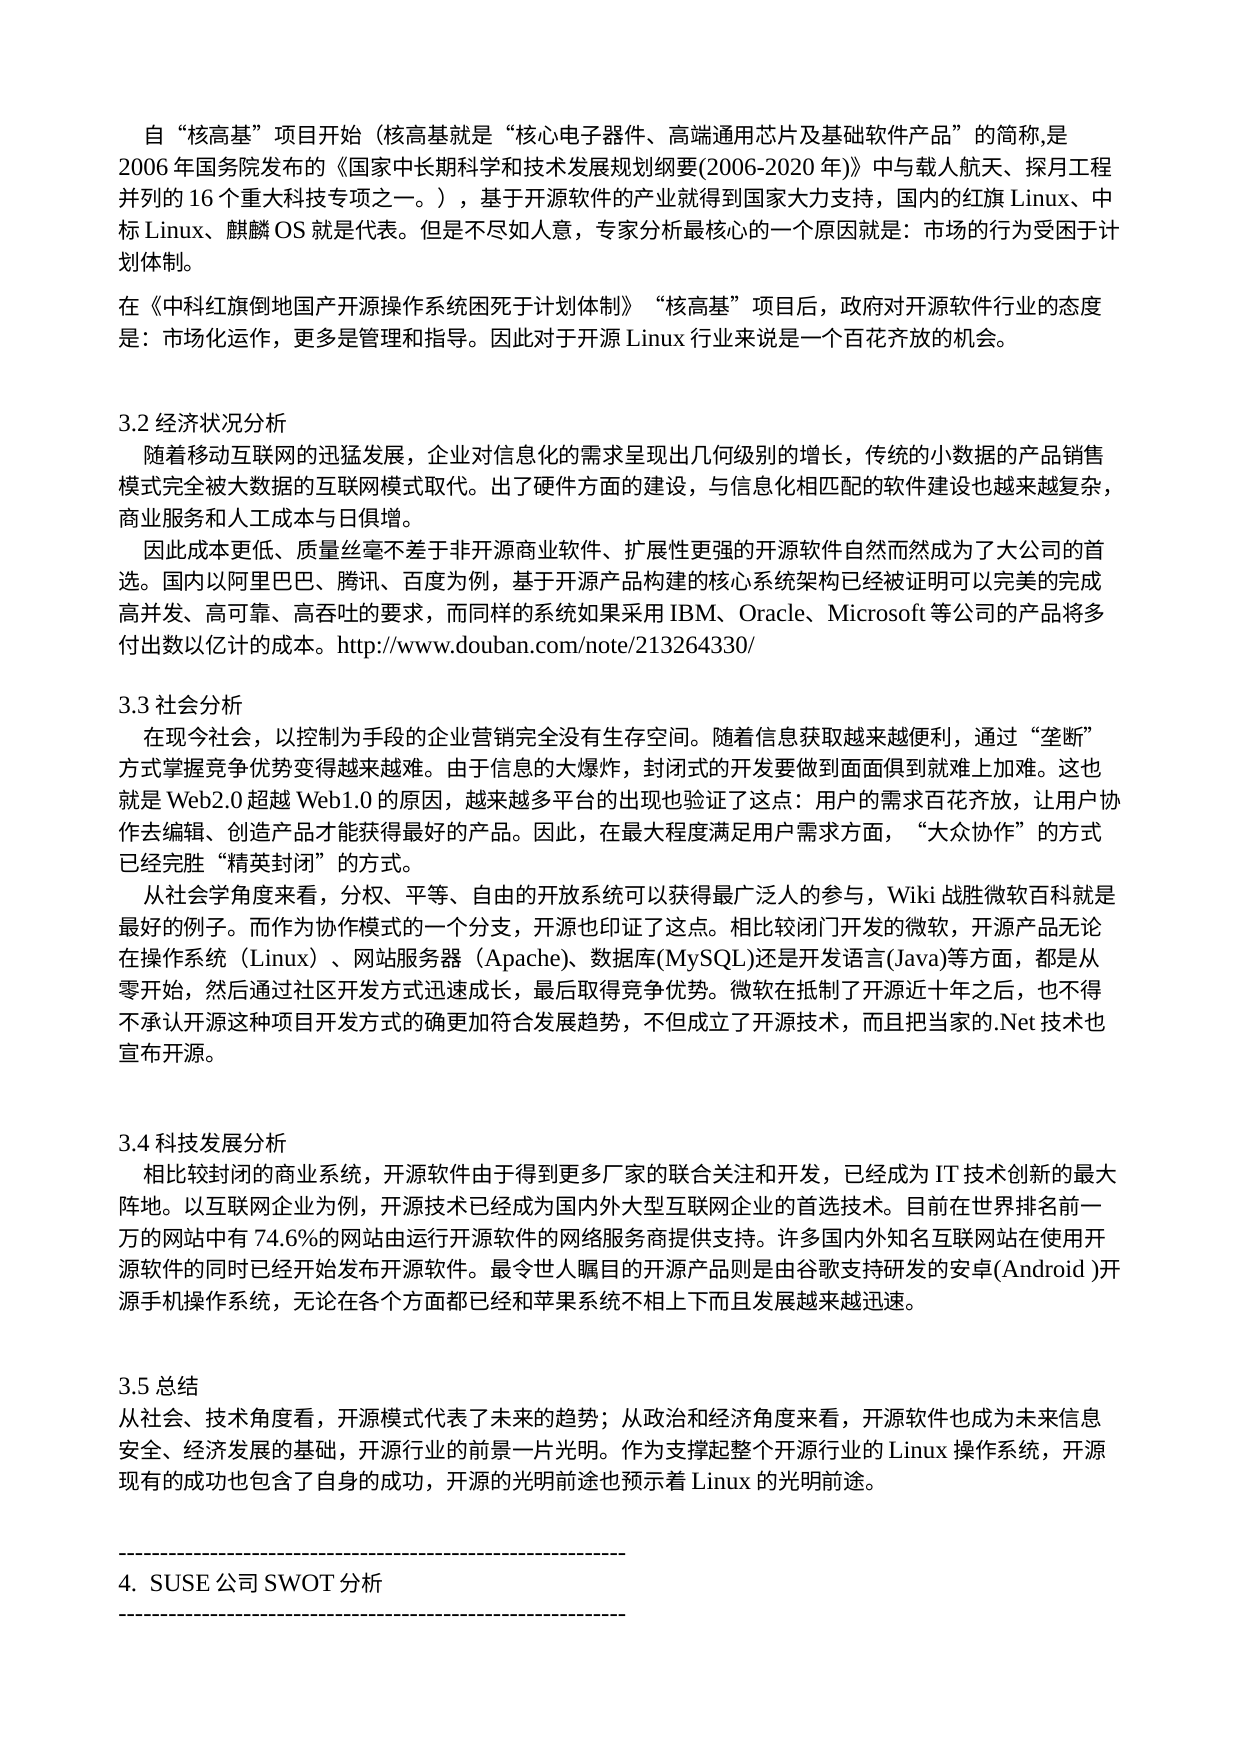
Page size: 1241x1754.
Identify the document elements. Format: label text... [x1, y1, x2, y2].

text 相比较封闭的商业系统，开源软件由于得到更多厂家的联合关注和开发，已经成为IT技术创新的最大阵地。以互联网企业为例，开源技术已经成为国内外大型互联网企业的首选技术。目前在世界排名前一万的网站中有74.6%的网站由运行开源软件的网络服务商提供支持。许多国内外知名互联网站在使用开源软件的同时已经开始发布开源软件。最令世人瞩目的开源产品则是由谷歌支持研发的安卓(Android )开源手机操作系统，无论在各个方面都已经和苹果系统不相上下而且发展越来越迅速。 [118, 1157, 1122, 1316]
text 随着移动互联网的迅猛发展，企业对信息化的需求呈现出几何级别的增长，传统的小数据的产品销售模式完全被大数据的互联网模式取代。出了硬件方面的建设，与信息化相匹配的软件建设也越来越复杂，商业服务和人工成本与日俱增。 [118, 438, 1122, 533]
text 3.3 社会分析 [118, 688, 1122, 720]
text 自“核高基”项目开始（核高基就是“核心电子器件、高端通用芯片及基础软件产品”的简称,是2006年国务院发布的《国家中长期科学和技术发展规划纲要(2006-2020年)》中与载人航天、探月工程并列的16个重大科技专项之一。），基于开源软件的产业就得到国家大力支持，国内的红旗Linux、中标Linux、麒麟OS就是代表。但是不尽如人意，专家分析最核心的一个原因就是：市场的行为受困于计划体制。 [118, 118, 1122, 276]
text 3.4 科技发展分析 [118, 1126, 1122, 1157]
text ------------------------------------------------------------- [118, 1537, 1122, 1566]
text 在《中科红旗倒地国产开源操作系统困死于计划体制》“核高基”项目后，政府对开源软件行业的态度是：市场化运作，更多是管理和指导。因此对于开源Linux行业来说是一个百花齐放的机会。 [118, 289, 1122, 352]
text 因此成本更低、质量丝毫不差于非开源商业软件、扩展性更强的开源软件自然而然成为了大公司的首选。国内以阿里巴巴、腾讯、百度为例，基于开源产品构建的核心系统架构已经被证明可以完美的完成高并发、高可靠、高吞吐的要求，而同样的系统如果采用IBM、Oracle、Microsoft等公司的产品将多付出数以亿计的成本。http://www.douban.com/note/213264330/ [118, 533, 1122, 659]
text 3.5 总结 [118, 1369, 1122, 1401]
text 3.2 经济状况分析 [118, 406, 1122, 438]
text 在现今社会，以控制为手段的企业营销完全没有生存空间。随着信息获取越来越便利，通过“垄断”方式掌握竞争优势变得越来越难。由于信息的大爆炸，封闭式的开发要做到面面俱到就难上加难。这也就是Web2.0超越Web1.0的原因，越来越多平台的出现也验证了这点：用户的需求百花齐放，让用户协作去编辑、创造产品才能获得最好的产品。因此，在最大程度满足用户需求方面，“大众协作”的方式已经完胜“精英封闭”的方式。 [118, 720, 1122, 878]
text 从社会学角度来看，分权、平等、自由的开放系统可以获得最广泛人的参与，Wiki战胜微软百科就是最好的例子。而作为协作模式的一个分支，开源也印证了这点。相比较闭门开发的微软，开源产品无论在操作系统（Linux）、网站服务器（Apache)、数据库(MySQL)还是开发语言(Java)等方面，都是从零开始，然后通过社区开发方式迅速成长，最后取得竞争优势。微软在抵制了开源近十年之后，也不得不承认开源这种项目开发方式的确更加符合发展趋势，不但成立了开源技术，而且把当家的.Net技术也宣布开源。 [118, 878, 1122, 1068]
text ------------------------------------------------------------- [118, 1598, 1122, 1626]
text 从社会、技术角度看，开源模式代表了未来的趋势；从政治和经济角度来看，开源软件也成为未来信息安全、经济发展的基础，开源行业的前景一片光明。作为支撑起整个开源行业的Linux操作系统，开源现有的成功也包含了自身的成功，开源的光明前途也预示着Linux的光明前途。 [118, 1401, 1122, 1496]
text 4. SUSE公司SWOT分析 [118, 1566, 1122, 1598]
